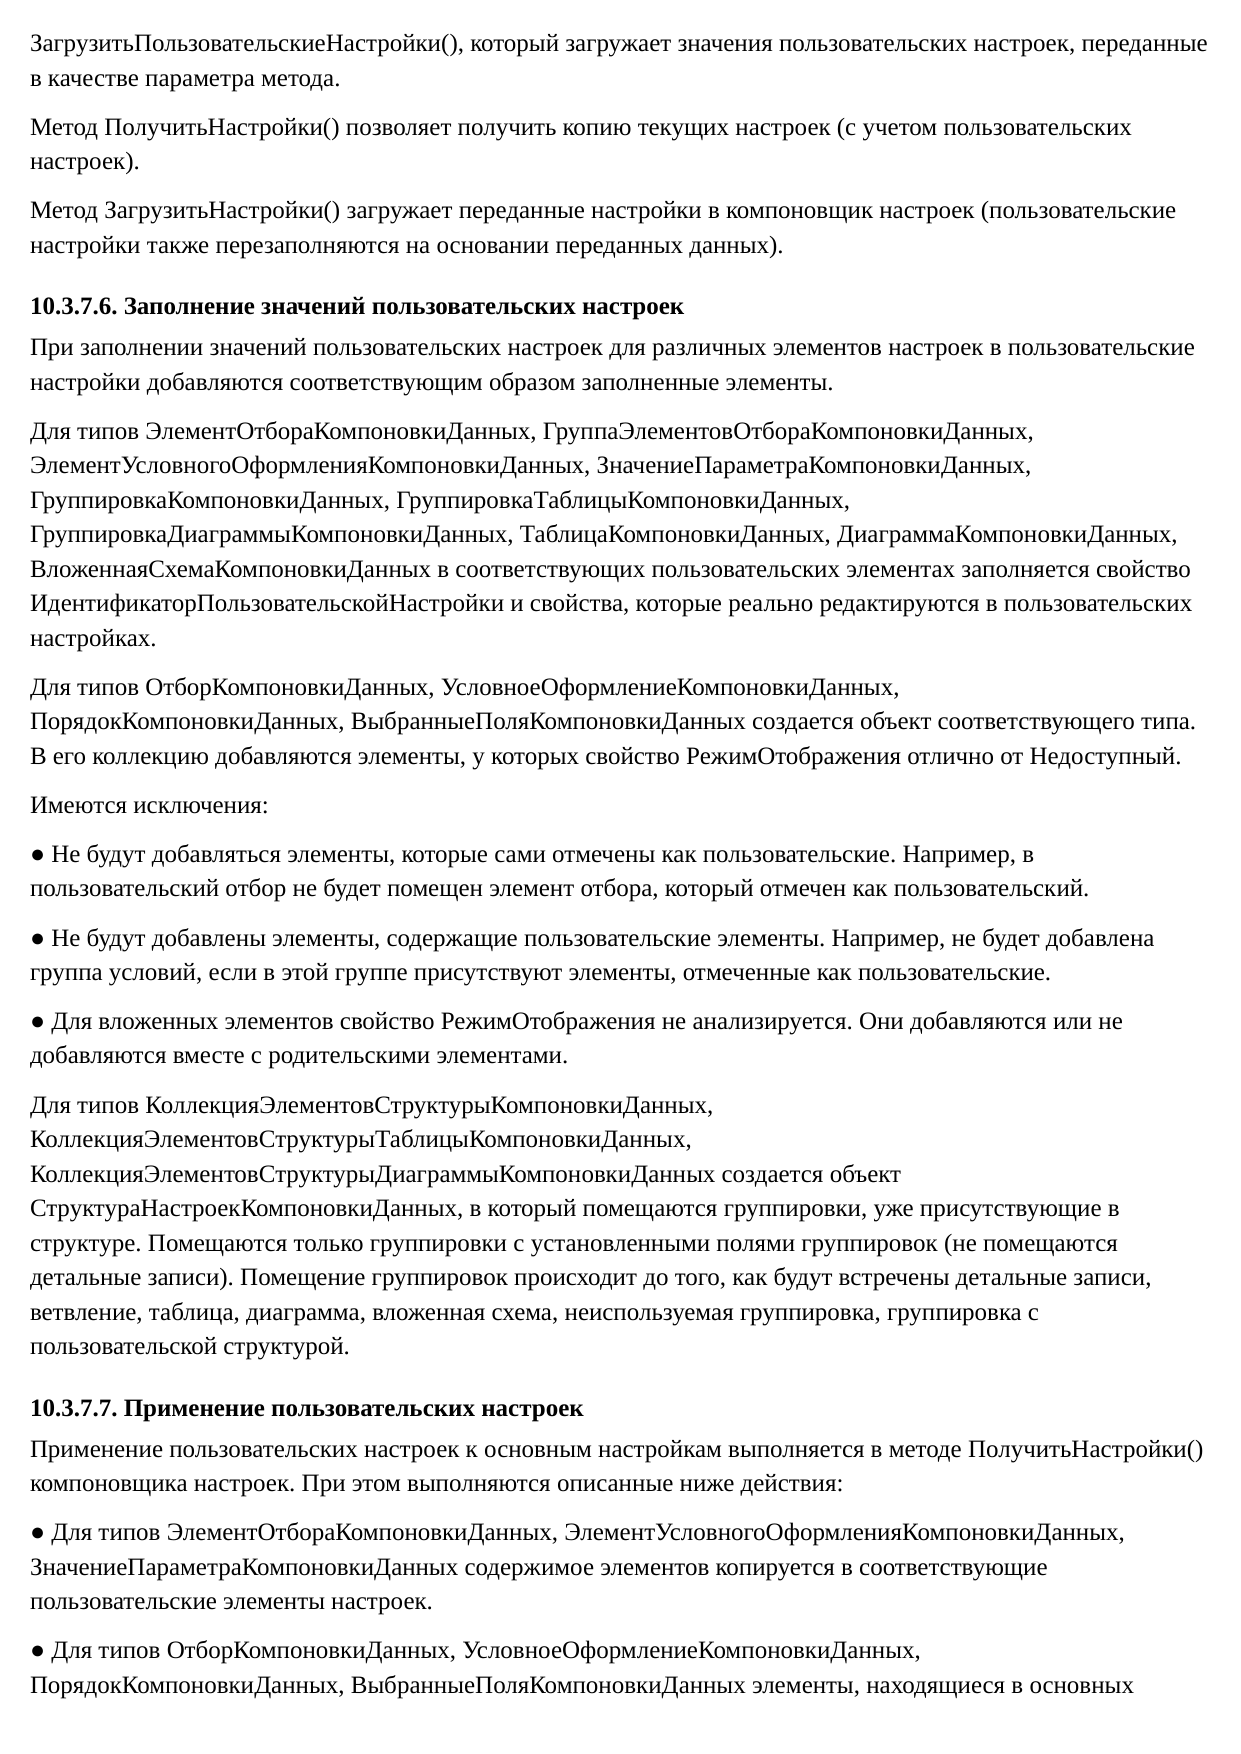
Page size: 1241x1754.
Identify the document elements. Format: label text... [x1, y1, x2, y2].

text Для типов ОтборКомпоновкиДанных, УсловноеОформлениеКомпоновкиДанных, ПорядокКомпоновкиДанных, ВыбранныеПоляКомпоновкиДанных создается объект соответствующего типа. В его коллекцию добавляются элементы, у которых свойство РежимОтображения отлично от Недоступный. [30, 672, 1211, 770]
text Имеются исключения: [30, 790, 1211, 819]
text Метод ЗагрузитьНастройки() загружает переданные настройки в компоновщик настроек (пользовательские настройки также перезаполняются на основании переданных данных). [30, 195, 1211, 258]
text Метод ПолучитьНастройки() позволяет получить копию текущих настроек (с учетом пользовательских настроек). [30, 112, 1211, 175]
text При заполнении значений пользовательских настроек для различных элементов настроек в пользовательские настройки добавляются соответствующим образом заполненные элементы. [30, 332, 1211, 396]
subtitle 10.3.7.6. Заполнение значений пользовательских настроек [30, 291, 1211, 320]
text ● Для типов ЭлементОтбораКомпоновкиДанных, ЭлементУсловногоОформленияКомпоновкиДанных, ЗначениеПараметраКомпоновкиДанных содержимое элементов копируется в соответствующие пользовательские элементы настроек. [30, 1517, 1211, 1615]
text ● Не будут добавляться элементы, которые сами отмечены как пользовательские. Например, в пользовательский отбор не будет помещен элемент отбора, который отмечен как пользовательский. [30, 839, 1211, 902]
text Применение пользовательских настроек к основным настройкам выполняется в методе ПолучитьНастройки() компоновщика настроек. При этом выполняются описанные ниже действия: [30, 1434, 1211, 1497]
text ● Не будут добавлены элементы, содержащие пользовательские элементы. Например, не будет добавлена группа условий, если в этой группе присутствуют элементы, отмеченные как пользовательские. [30, 923, 1211, 986]
text Для типов ЭлементОтбораКомпоновкиДанных, ГруппаЭлементовОтбораКомпоновкиДанных, ЭлементУсловногоОформленияКомпоновкиДанных, ЗначениеПараметраКомпоновкиДанных, ГруппировкаКомпоновкиДанных, ГруппировкаТаблицыКомпоновкиДанных, ГруппировкаДиаграммыКомпоновкиДанных, ТаблицаКомпоновкиДанных, ДиаграммаКомпоновкиДанных, ВложеннаяСхемаКомпоновкиДанных в соответствующих пользовательских элементах заполняется свойство ИдентификаторПользовательскойНастройки и свойства, которые реально редактируются в пользовательских настройках. [30, 416, 1211, 652]
text Для типов КоллекцияЭлементовСтруктурыКомпоновкиДанных, КоллекцияЭлементовСтруктурыТаблицыКомпоновкиДанных, КоллекцияЭлементовСтруктурыДиаграммыКомпоновкиДанных создается объект СтруктураНастроекКомпоновкиДанных, в который помещаются группировки, уже присутствующие в структуре. Помещаются только группировки с установленными полями группировок (не помещаются детальные записи). Помещение группировок происходит до того, как будут встречены детальные записи, ветвление, таблица, диаграмма, вложенная схема, неиспользуемая группировка, группировка с пользовательской структурой. [30, 1090, 1211, 1360]
text ЗагрузитьПользовательскиеНастройки(), который загружает значения пользовательских настроек, переданные в качестве параметра метода. [30, 28, 1211, 91]
subtitle 10.3.7.7. Применение пользовательских настроек [30, 1393, 1211, 1421]
text ● Для типов ОтборКомпоновкиДанных, УсловноеОформлениеКомпоновкиДанных, ПорядокКомпоновкиДанных, ВыбранныеПоляКомпоновкиДанных элементы, находящиеся в основных [30, 1635, 1211, 1699]
text ● Для вложенных элементов свойство РежимОтображения не анализируется. Они добавляются или не добавляются вместе с родительскими элементами. [30, 1006, 1211, 1069]
